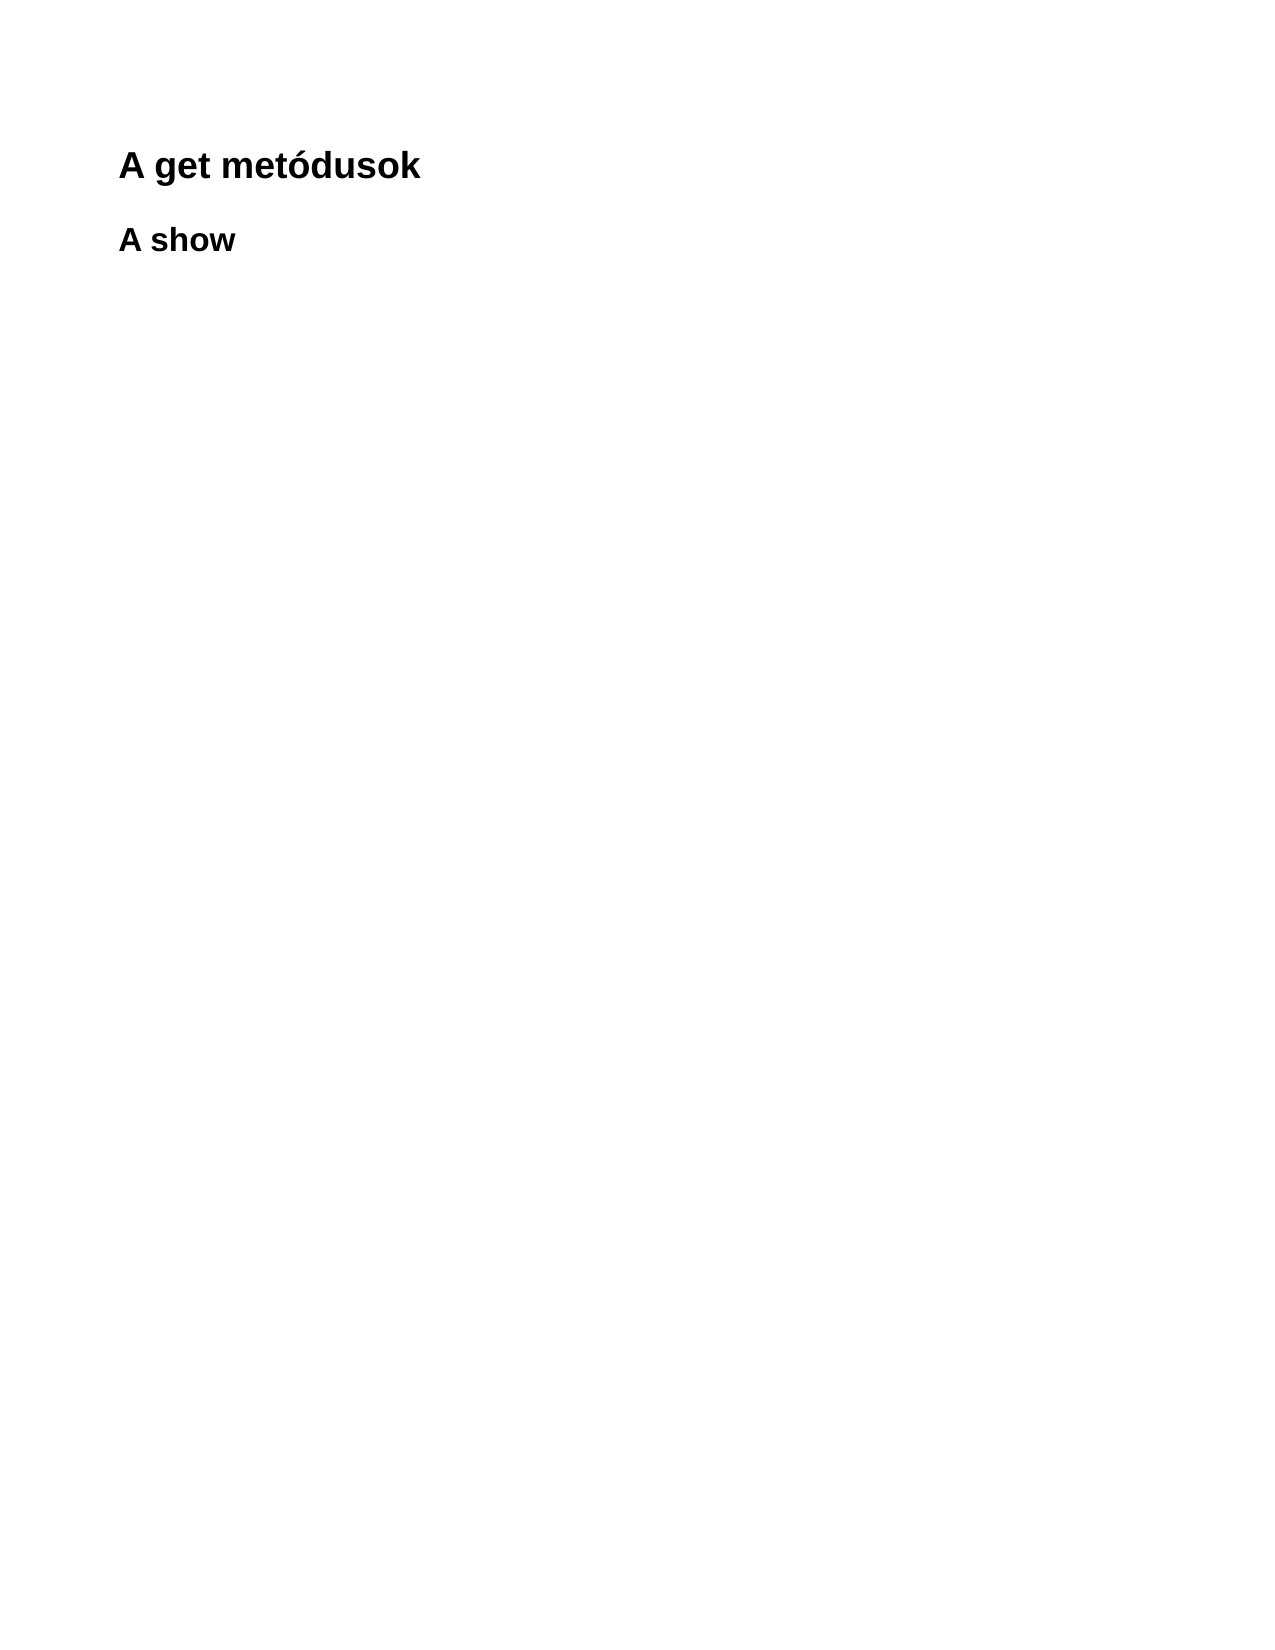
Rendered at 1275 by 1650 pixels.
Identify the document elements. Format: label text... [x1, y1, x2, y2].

subtitle A show [118, 219, 1157, 258]
subtitle A get metódusok [118, 143, 1157, 186]
